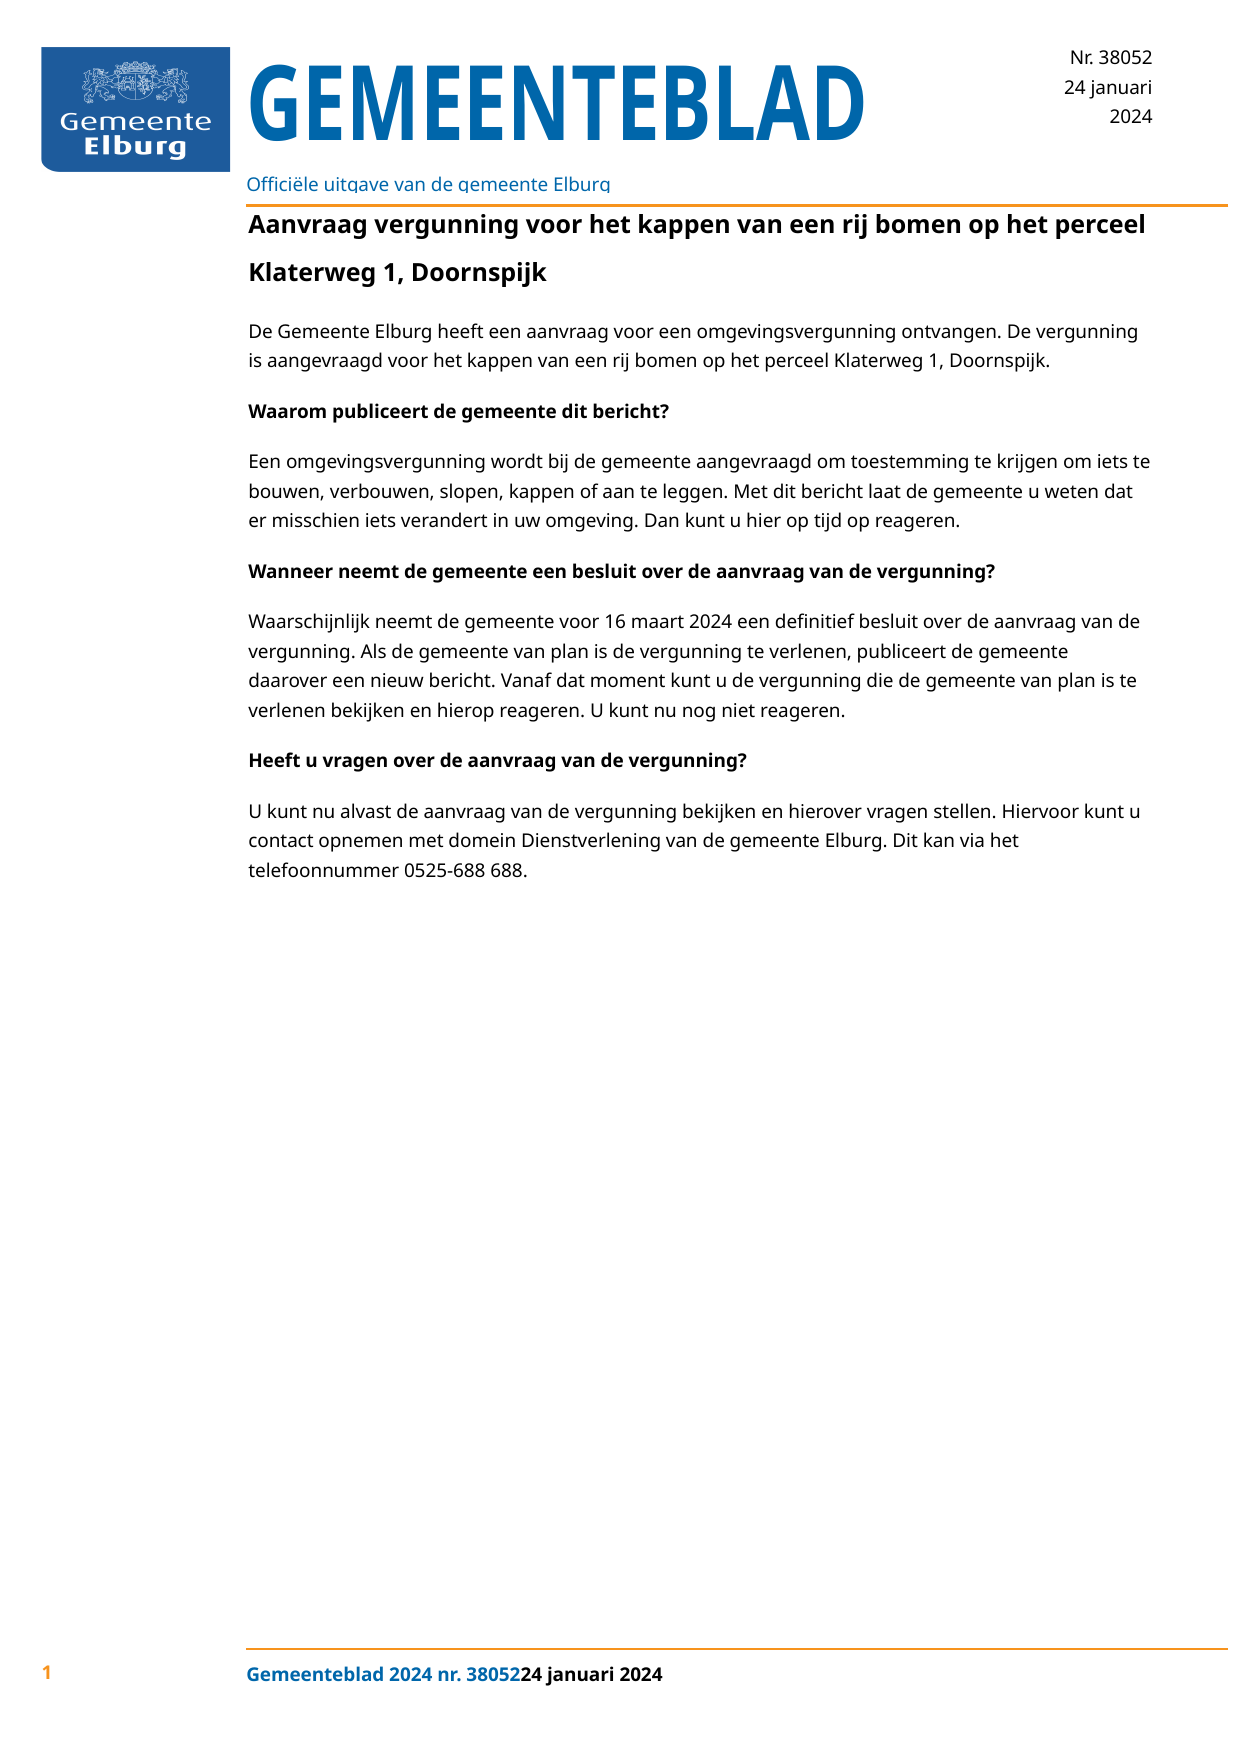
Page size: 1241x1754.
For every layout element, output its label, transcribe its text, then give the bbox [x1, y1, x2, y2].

text Een omgevingsvergunning wordt bij de gemeente aangevraagd om toestemming te krijgen om iets te bouwen, verbouwen, slopen, kappen of aan te leggen. Met dit bericht laat de gemeente u weten dat er misschien iets verandert in uw omgeving. Dan kunt u hier op tijd op reageren. [248, 448, 1152, 533]
picture [41, 47, 231, 172]
text Waarschijnlijk neemt de gemeente voor 16 maart 2024 een definitief besluit over de aanvraag van de vergunning. Als de gemeente van plan is de vergunning te verlenen, publiceert de gemeente daarover een nieuw bericht. Vanaf dat moment kunt u de vergunning die de gemeente van plan is te verlenen bekijken en hierop reageren. U kunt nu nog niet reageren. [248, 608, 1152, 723]
text U kunt nu alvast de aanvraag van de vergunning bekijken en hierover vragen stellen. Hiervoor kunt u contact opnemen met domein Dienstverlening van de gemeente Elburg. Dit kan via het telefoonnummer 0525-688 688. [248, 798, 1152, 883]
text Waarom publiceert de gemeente dit bericht? [248, 398, 1152, 424]
text Wanneer neemt de gemeente een besluit over de aanvraag van de vergunning? [248, 558, 1152, 584]
text De Gemeente Elburg heeft een aanvraag voor een omgevingsvergunning ontvangen. De vergunning is aangevraagd voor het kappen van een rij bomen op het perceel Klaterweg 1, Doornspijk. [248, 318, 1152, 373]
text Heeft u vragen over de aanvraag van de vergunning? [248, 747, 1152, 773]
text Aanvraag vergunning voor het kappen van een rij bomen op het perceel Klaterweg 1, Doornspijk [248, 207, 1152, 288]
